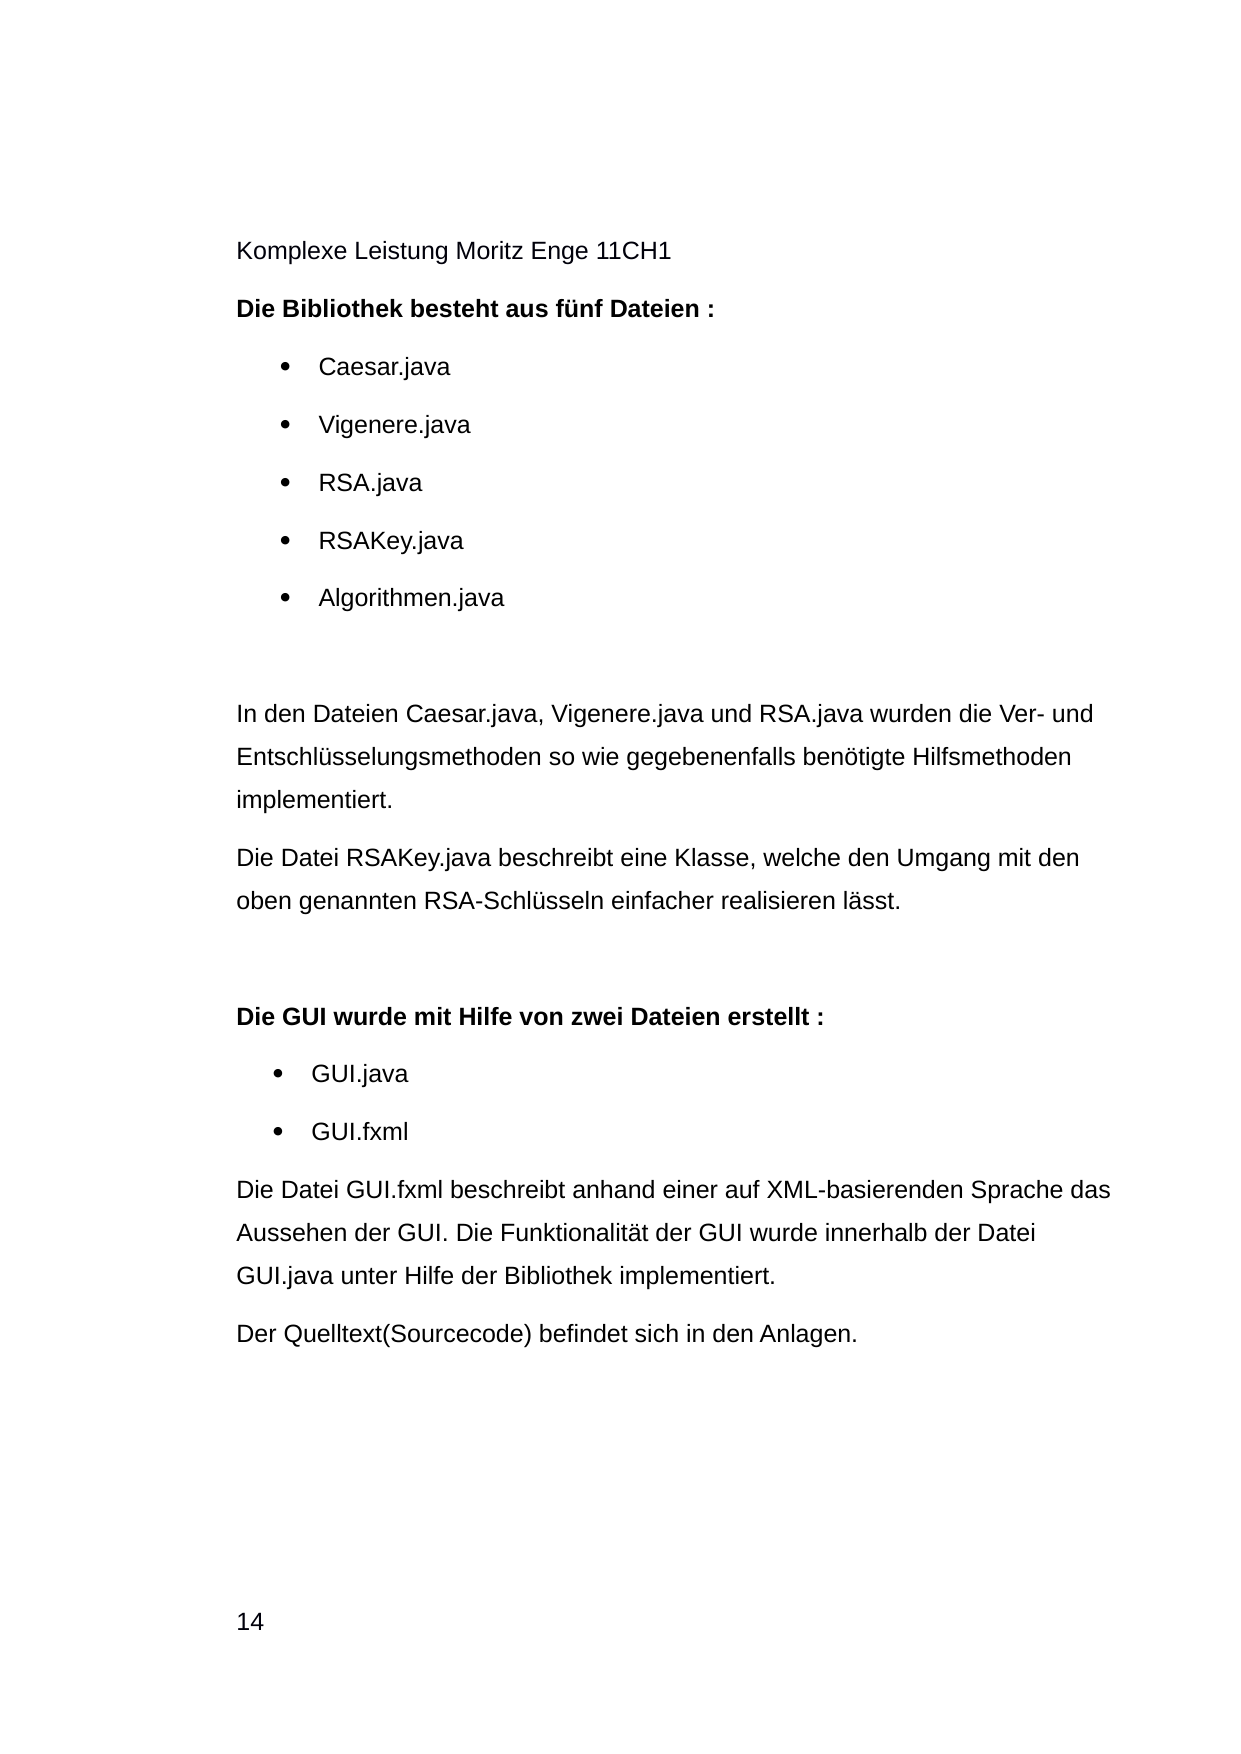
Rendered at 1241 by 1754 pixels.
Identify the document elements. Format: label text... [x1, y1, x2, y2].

text Der Quelltext(Sourcecode) befindet sich in den Anlagen. [236, 1319, 1122, 1347]
list RSAKey.java [281, 526, 1122, 554]
text Die Datei GUI.fxml beschreibt anhand einer auf XML-basierenden Sprache das Aussehen der GUI. Die Funktionalität der GUI wurde innerhalb der Datei GUI.java unter Hilfe der Bibliothek implementiert. [236, 1175, 1122, 1290]
list Algorithmen.java [281, 583, 1122, 612]
text Die GUI wurde mit Hilfe von zwei Dateien erstellt : [236, 1001, 1122, 1030]
list GUI.java [274, 1059, 1122, 1088]
list Caesar.java [281, 352, 1122, 381]
text In den Dateien Caesar.java, Vigenere.java und RSA.java wurden die Ver- und Entschlüsselungsmethoden so wie gegebenenfalls benötigte Hilfsmethoden implementiert. [236, 699, 1122, 814]
list GUI.fxml [274, 1117, 1122, 1146]
list RSA.java [281, 468, 1122, 497]
text Die Datei RSAKey.java beschreibt eine Klasse, welche den Umgang mit den oben genannten RSA-Schlüsseln einfacher realisieren lässt. [236, 843, 1122, 915]
text Die Bibliothek besteht aus fünf Dateien : [236, 294, 1122, 323]
list Vigenere.java [281, 410, 1122, 439]
